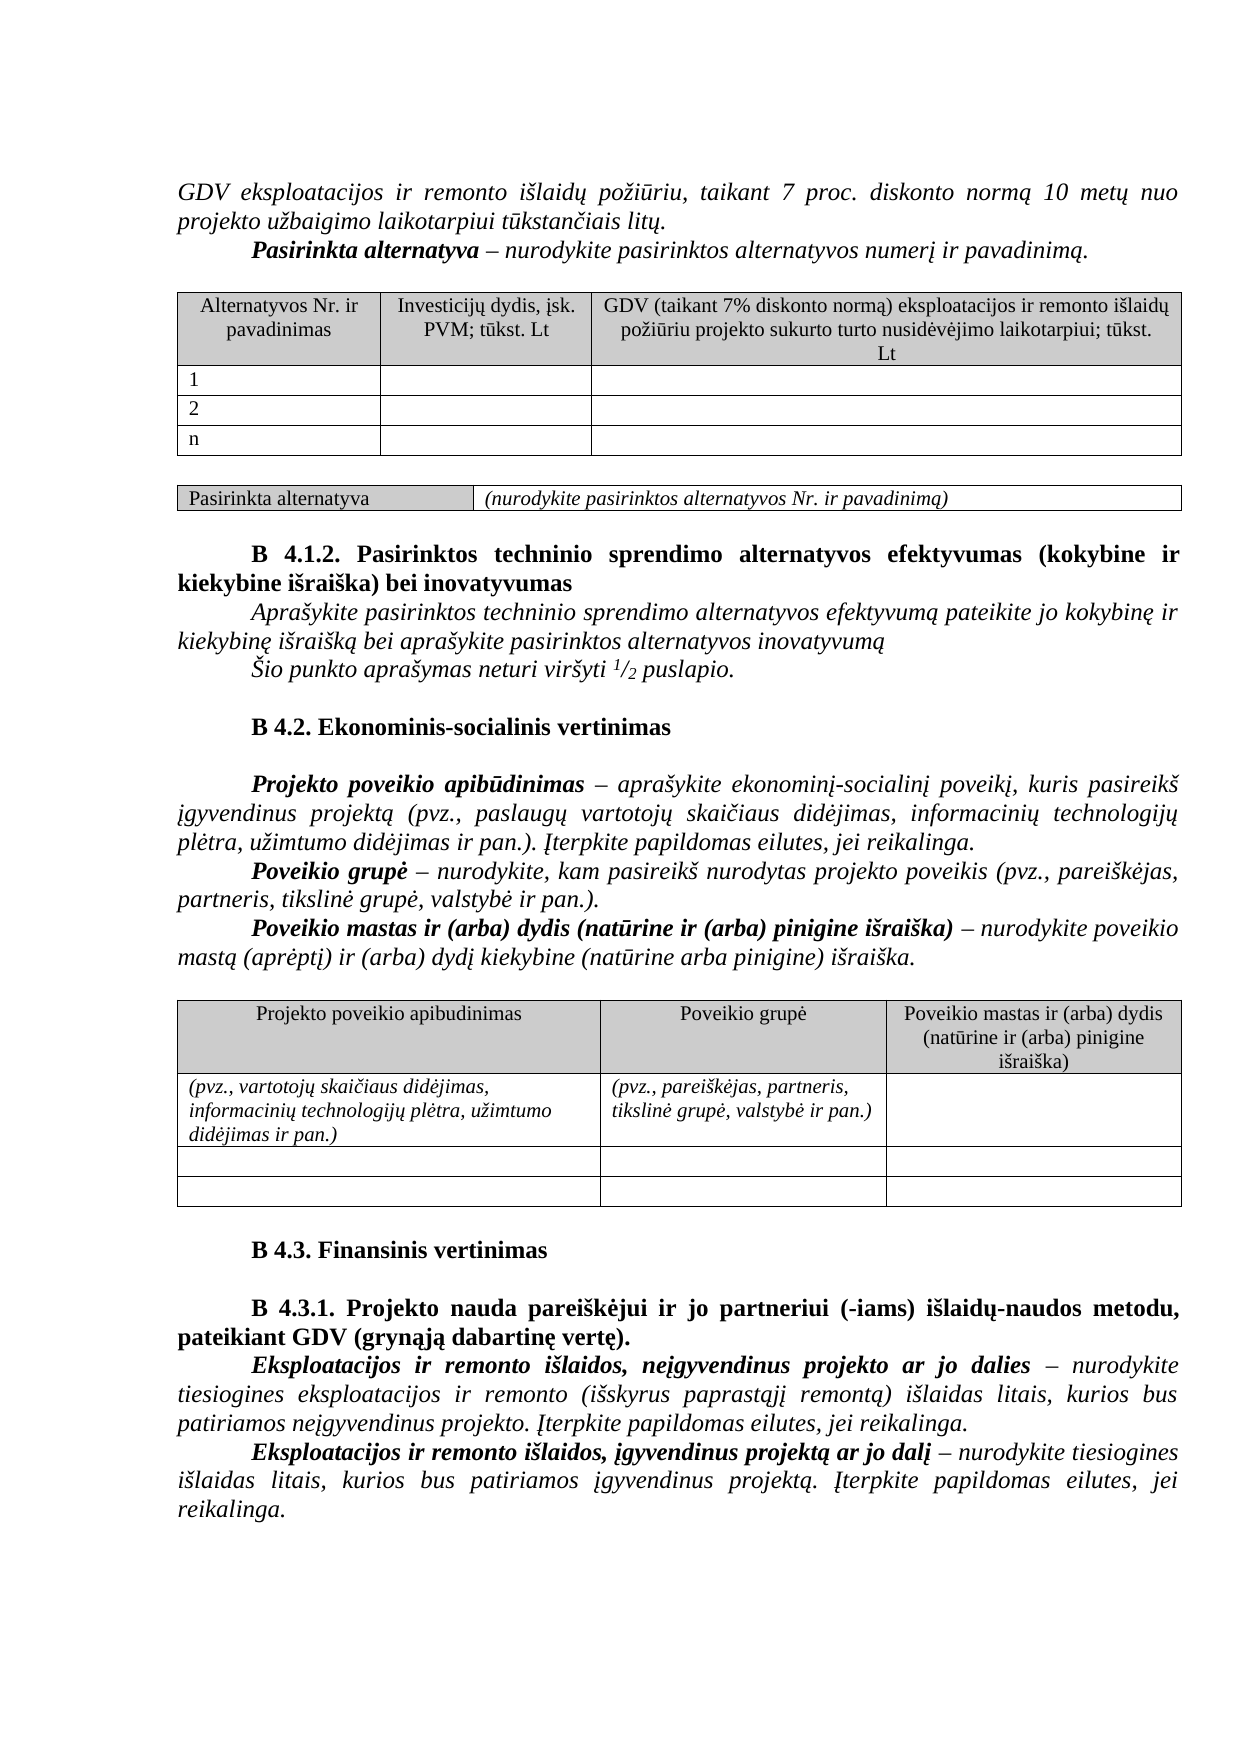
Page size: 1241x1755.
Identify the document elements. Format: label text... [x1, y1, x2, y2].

table_cell (pvz., vartotojų skaičiaus didėjimas, informacinių technologijų plėtra, užimtumo didėjimas ir pan.) [178, 1074, 600, 1146]
text Pasirinkta alternatyva – nurodykite pasirinktos alternatyvos numerį ir pavadinimą. [177, 235, 1181, 263]
table_cell [887, 1177, 1181, 1206]
table_header Projekto poveikio apibudinimas [178, 1001, 600, 1073]
table_header Poveikio mastas ir (arba) dydis (natūrine ir (arba) pinigine išraiška) [887, 1001, 1181, 1073]
table_cell [887, 1074, 1181, 1146]
text Projekto poveikio apibūdinimas – aprašykite ekonominį-socialinį poveikį, kuris pasireikš įgyvendinus projektą (pvz., paslaugų vartotojų skaičiaus didėjimas, informacinių technologijų plėtra, užimtumo didėjimas ir pan.). Įterpkite papildomas eilutes, jei reikalinga. [177, 769, 1181, 856]
text Poveikio grupė – nurodykite, kam pasireikš nurodytas projekto poveikis (pvz., pareiškėjas, partneris, tikslinė grupė, valstybė ir pan.). [177, 856, 1181, 913]
table_cell [381, 366, 591, 395]
table_cell [592, 426, 1181, 455]
text B 4.1.2. Pasirinktos techninio sprendimo alternatyvos efektyvumas (kokybine ir kiekybine išraiška) bei inovatyvumas [177, 539, 1181, 597]
table_cell [381, 396, 591, 425]
text B 4.3.1. Projekto nauda pareiškėjui ir jo partneriui (-iams) išlaidų-naudos metodu, pateikiant GDV (grynąją dabartinę vertę). [177, 1293, 1181, 1350]
text GDV eksploatacijos ir remonto išlaidų požiūriu, taikant 7 proc. diskonto normą 10 metų nuo projekto užbaigimo laikotarpiui tūkstančiais litų. [177, 177, 1181, 235]
table_header Alternatyvos Nr. ir pavadinimas [178, 293, 380, 365]
table_cell [592, 366, 1181, 395]
text Aprašykite pasirinktos techninio sprendimo alternatyvos efektyvumą pateikite jo kokybinę ir kiekybinę išraišką bei aprašykite pasirinktos alternatyvos inovatyvumą [177, 597, 1181, 654]
table_cell n [178, 426, 380, 455]
table_header Pasirinkta alternatyva [178, 486, 473, 510]
table_cell [178, 1147, 600, 1176]
table_cell [178, 1177, 600, 1206]
table_header Investicijų dydis, įsk. PVM; tūkst. Lt [381, 293, 591, 365]
text Šio punkto aprašymas neturi viršyti 1/2 puslapio. [177, 654, 1181, 683]
table_cell [887, 1147, 1181, 1176]
table_header Poveikio grupė [601, 1001, 886, 1073]
text Eksploatacijos ir remonto išlaidos, įgyvendinus projektą ar jo dalį – nurodykite tiesiogines išlaidas litais, kurios bus patiriamos įgyvendinus projektą. Įterpkite papildomas eilutes, jei reikalinga. [177, 1437, 1181, 1523]
table_cell 2 [178, 396, 380, 425]
table_cell [592, 396, 1181, 425]
table_cell (pvz., pareiškėjas, partneris, tikslinė grupė, valstybė ir pan.) [601, 1074, 886, 1146]
text Eksploatacijos ir remonto išlaidos, neįgyvendinus projekto ar jo dalies – nurodykite tiesiogines eksploatacijos ir remonto (išskyrus paprastąjį remontą) išlaidas litais, kurios bus patiriamos neįgyvendinus projekto. Įterpkite papildomas eilutes, jei reikalinga. [177, 1350, 1181, 1437]
table_cell 1 [178, 366, 380, 395]
text B 4.2. Ekonominis-socialinis vertinimas [177, 712, 1181, 741]
text Poveikio mastas ir (arba) dydis (natūrine ir (arba) pinigine išraiška) – nurodykite poveikio mastą (aprėptį) ir (arba) dydį kiekybine (natūrine arba pinigine) išraiška. [177, 913, 1181, 971]
table_cell [601, 1147, 886, 1176]
table_header (nurodykite pasirinktos alternatyvos Nr. ir pavadinimą) [474, 486, 1181, 510]
table_cell [381, 426, 591, 455]
table_header GDV (taikant 7% diskonto normą) eksploatacijos ir remonto išlaidų požiūriu projekto sukurto turto nusidėvėjimo laikotarpiui; tūkst. Lt [592, 293, 1181, 365]
text B 4.3. Finansinis vertinimas [177, 1235, 1181, 1264]
table_cell [601, 1177, 886, 1206]
